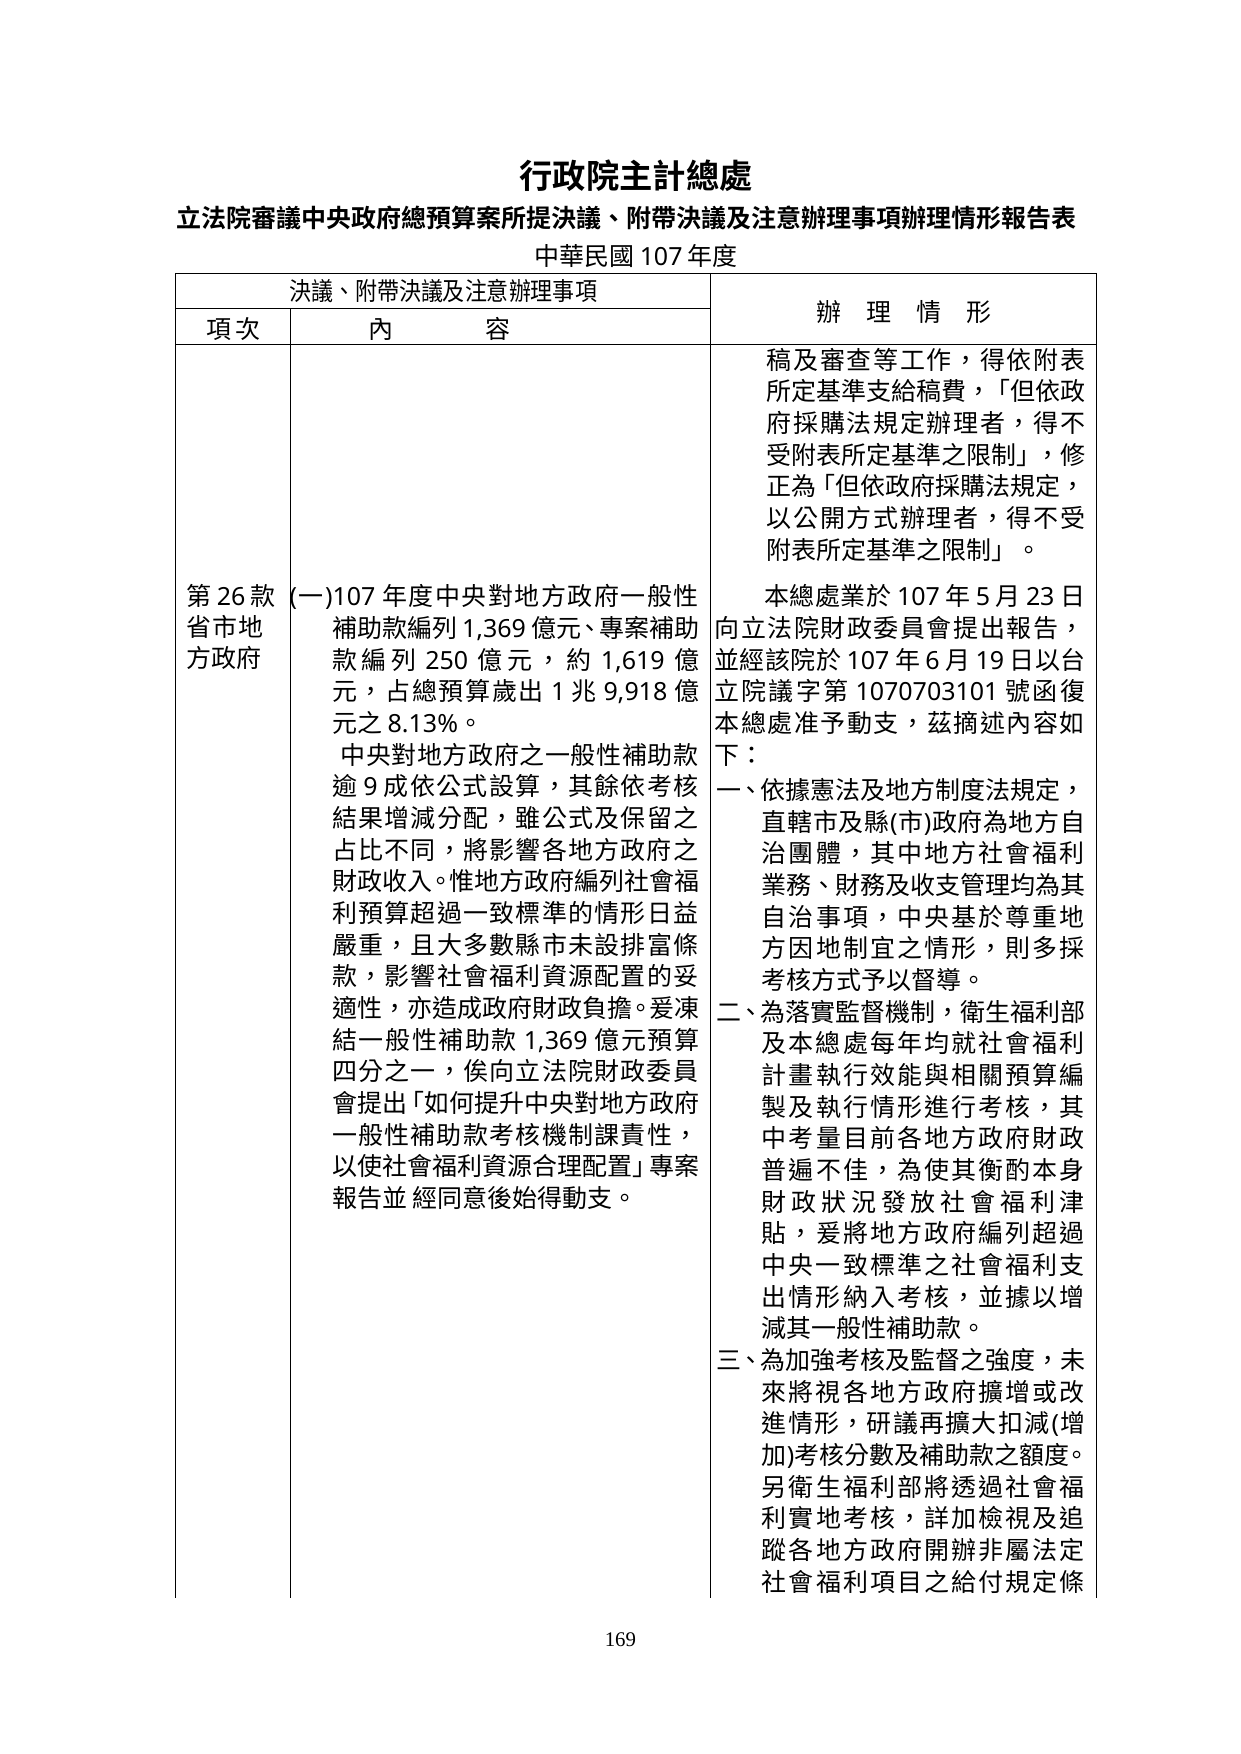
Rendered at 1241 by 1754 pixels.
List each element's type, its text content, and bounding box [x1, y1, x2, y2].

table_cell 項次 [176, 309, 290, 344]
table_header 行政院主計總處 立法院審議中央政府總預算案所提決議、附帶決議及注意辦理事項辦理情形報告表 中華民國107年度 [175, 150, 1096, 273]
table_cell 第26款 省市地方政府 [176, 580, 290, 1597]
table_cell 本總處業於107年5月23日向立法院財政委員會提出報告，並經該院於107年6月19日以台立院議字第1070703101號函復本總處准予動支，茲摘述內容如下： 一、依據憲法及地方制度法規定，直轄市及縣(市)政府為地方自治團體，其中地方社會福利業務、財務及收支管理均為其自治事項，中央基於尊重地方因地制宜之情形，則多採考核方式予以督導。 二、為落實監督機制，衛生福利部及本總處每年均就社會福利計畫執行效能與相關預算編製及執行情形進行考核，其中考量目前各地方政府財政普遍不佳，為使其衡酌本身財政狀況發放社會福利津貼，爰將地方政府編列超過中央一致標準之社會福利支出情形納入考核，並據以增減其一般性補助款。 三、為加強考核及監督之強度，未來將視各地方政府擴增或改進情形，研議再擴大扣減(增加)考核分數及補助款之額度。另衛生福利部將透過社會福利實地考核，詳加檢視及追蹤各地方政府開辦非屬法定社會福利項目之給付規定條 [711, 580, 1096, 1597]
table_cell 辦理情形 [711, 274, 1096, 344]
table_cell [176, 345, 290, 580]
table_cell (一)107年度中央對地方政府一般性補助款編列1,369億元、專案補助款編列250億元，約1,619億元，占總預算歲出1兆9,918億元之 8.13%。 中央對地方政府之一般性補助款逾9成依公式設算，其餘依考核結果增減分配，雖公式及保留之占比不同，將影響各地方政府之財政收入。惟地方政府編列社會福利預算超過一致標準的情形日益嚴重，且大多數縣市未設排富條款，影響社會福利資源配置的妥適性，亦造成政府財政負擔。爰凍結一般性補助款1,369億元預算四分之一，俟向立法院財政委員會提出「如何提升中央對地方政府一般性補助款考核機制課責性，以使社會福利資源合理配置」專案報告並 經同意後始得動支。 [291, 580, 710, 1597]
table_cell [291, 345, 710, 580]
table_cell 內 容 [291, 309, 710, 344]
table_cell 決議、附帶決議及注意辦理事項 [176, 274, 710, 308]
table_cell 稿及審查等工作，得依附表所定基準支給稿費，「但依政府採購法規定辦理者，得不受附表所定基準之限制」，修正為「但依政府採購法規定，以公開方式辦理者，得不受附表所定基準之限制」。 [711, 345, 1096, 580]
